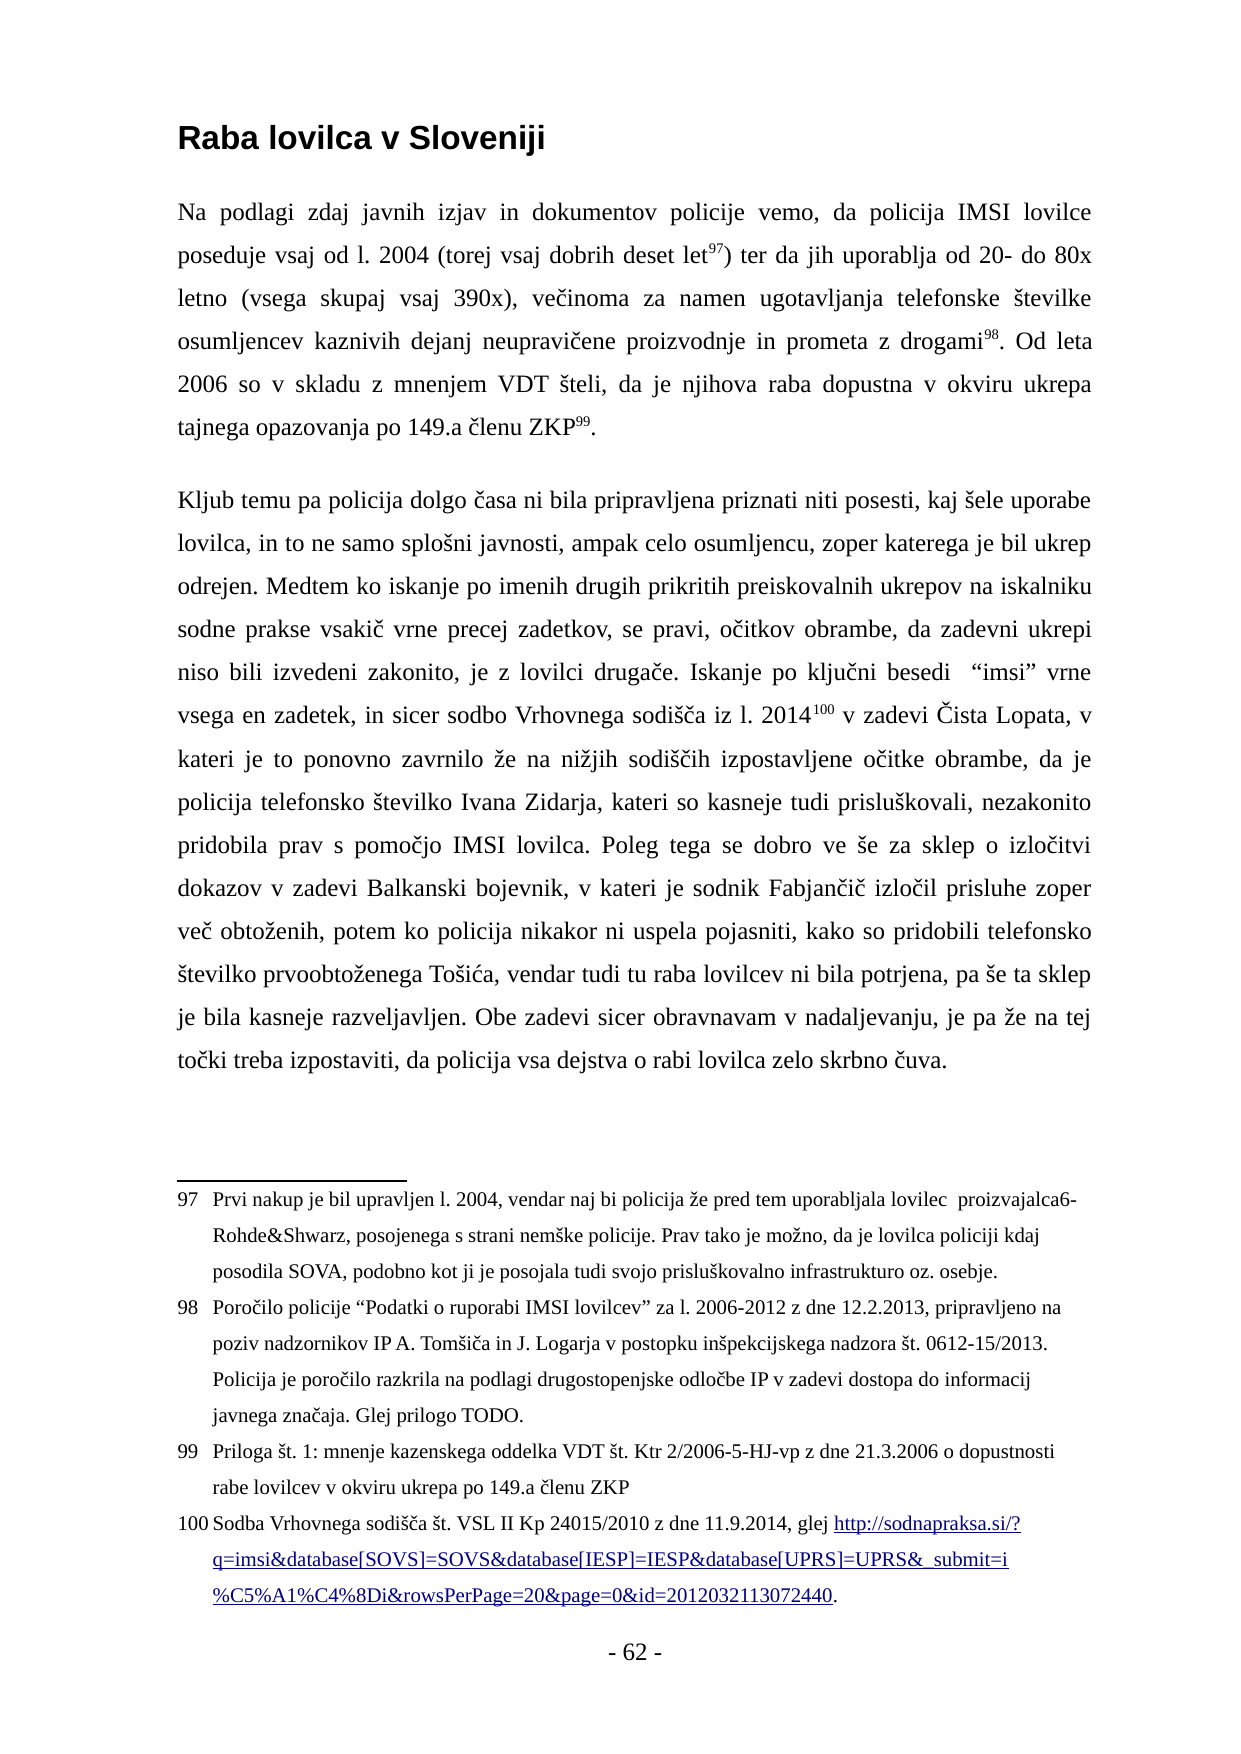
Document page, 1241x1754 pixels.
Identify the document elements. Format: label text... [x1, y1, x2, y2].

text Kljub temu pa policija dolgo časa ni bila pripravljena priznati niti posesti, kaj šele uporabe lovilca, in to ne samo splošni javnosti, ampak celo osumljencu, zoper katerega je bil ukrep odrejen. Medtem ko iskanje po imenih drugih prikritih preiskovalnih ukrepov na iskalniku sodne prakse vsakič vrne precej zadetkov, se pravi, očitkov obrambe, da zadevni ukrepi niso bili izvedeni zakonito, je z lovilci drugače. Iskanje po ključni besedi “imsi” vrne vsega en zadetek, in sicer sodbo Vrhovnega sodišča iz l. 2014 v zadevi Čista Lopata, v kateri je to ponovno zavrnilo že na nižjih sodiščih izpostavljene očitke obrambe, da je policija telefonsko številko Ivana Zidarja, kateri so kasneje tudi prisluškovali, nezakonito pridobila prav s pomočjo IMSI lovilca. Poleg tega se dobro ve še za sklep o izločitvi dokazov v zadevi Balkanski bojevnik, v kateri je sodnik Fabjančič izločil prisluhe zoper več obtoženih, potem ko policija nikakor ni uspela pojasniti, kako so pridobili telefonsko številko prvoobtoženega Tošića, vendar tudi tu raba lovilcev ni bila potrjena, pa še ta sklep je bila kasneje razveljavljen. Obe zadevi sicer obravnavam v nadaljevanju, je pa že na tej točki treba izpostaviti, da policija vsa dejstva o rabi lovilca zelo skrbno čuva. [177, 485, 1093, 1074]
text Sodba Vrhovnega sodišča št. VSL II Kp 24015/2010 z dne 11.9.2014, glej http://sodnapraksa.si/?q=imsi&database[SOVS]=SOVS&database[IESP]=IESP&database[UPRS]=UPRS&_submit=i%C5%A1%C4%8Di&rowsPerPage=20&page=0&id=2012032113072440. [177, 1511, 1093, 1607]
text Poročilo policije “Podatki o ruporabi IMSI lovilcev” za l. 2006-2012 z dne 12.2.2013, pripravljeno na poziv nadzornikov IP A. Tomšiča in J. Logarja v postopku inšpekcijskega nadzora št. 0612-15/2013. Policija je poročilo razkrila na podlagi drugostopenjske odločbe IP v zadevi dostopa do informacij javnega značaja. Glej prilogo TODO. [177, 1295, 1093, 1427]
text Priloga št. 1: mnenje kazenskega oddelka VDT št. Ktr 2/2006-5-HJ-vp z dne 21.3.2006 o dopustnosti rabe lovilcev v okviru ukrepa po 149.a členu ZKP [177, 1439, 1093, 1499]
text Na podlagi zdaj javnih izjav in dokumentov policije vemo, da policija IMSI lovilce poseduje vsaj od l. 2004 (torej vsaj dobrih deset let) ter da jih uporablja od 20- do 80x letno (vsega skupaj vsaj 390x), večinoma za namen ugotavljanja telefonske številke osumljencev kaznivih dejanj neupravičene proizvodnje in prometa z drogami. Od leta 2006 so v skladu z mnenjem VDT šteli, da je njihova raba dopustna v okviru ukrepa tajnega opazovanja po 149.a členu ZKP. [177, 197, 1093, 441]
text Prvi nakup je bil upravljen l. 2004, vendar naj bi policija že pred tem uporabljala lovilec proizvajalca6- Rohde&Shwarz, posojenega s strani nemške policije. Prav tako je možno, da je lovilca policiji kdaj posodila SOVA, podobno kot ji je posojala tudi svojo prisluškovalno infrastrukturo oz. osebje. [177, 1187, 1093, 1283]
subtitle Raba lovilca v Sloveniji [177, 118, 1093, 157]
